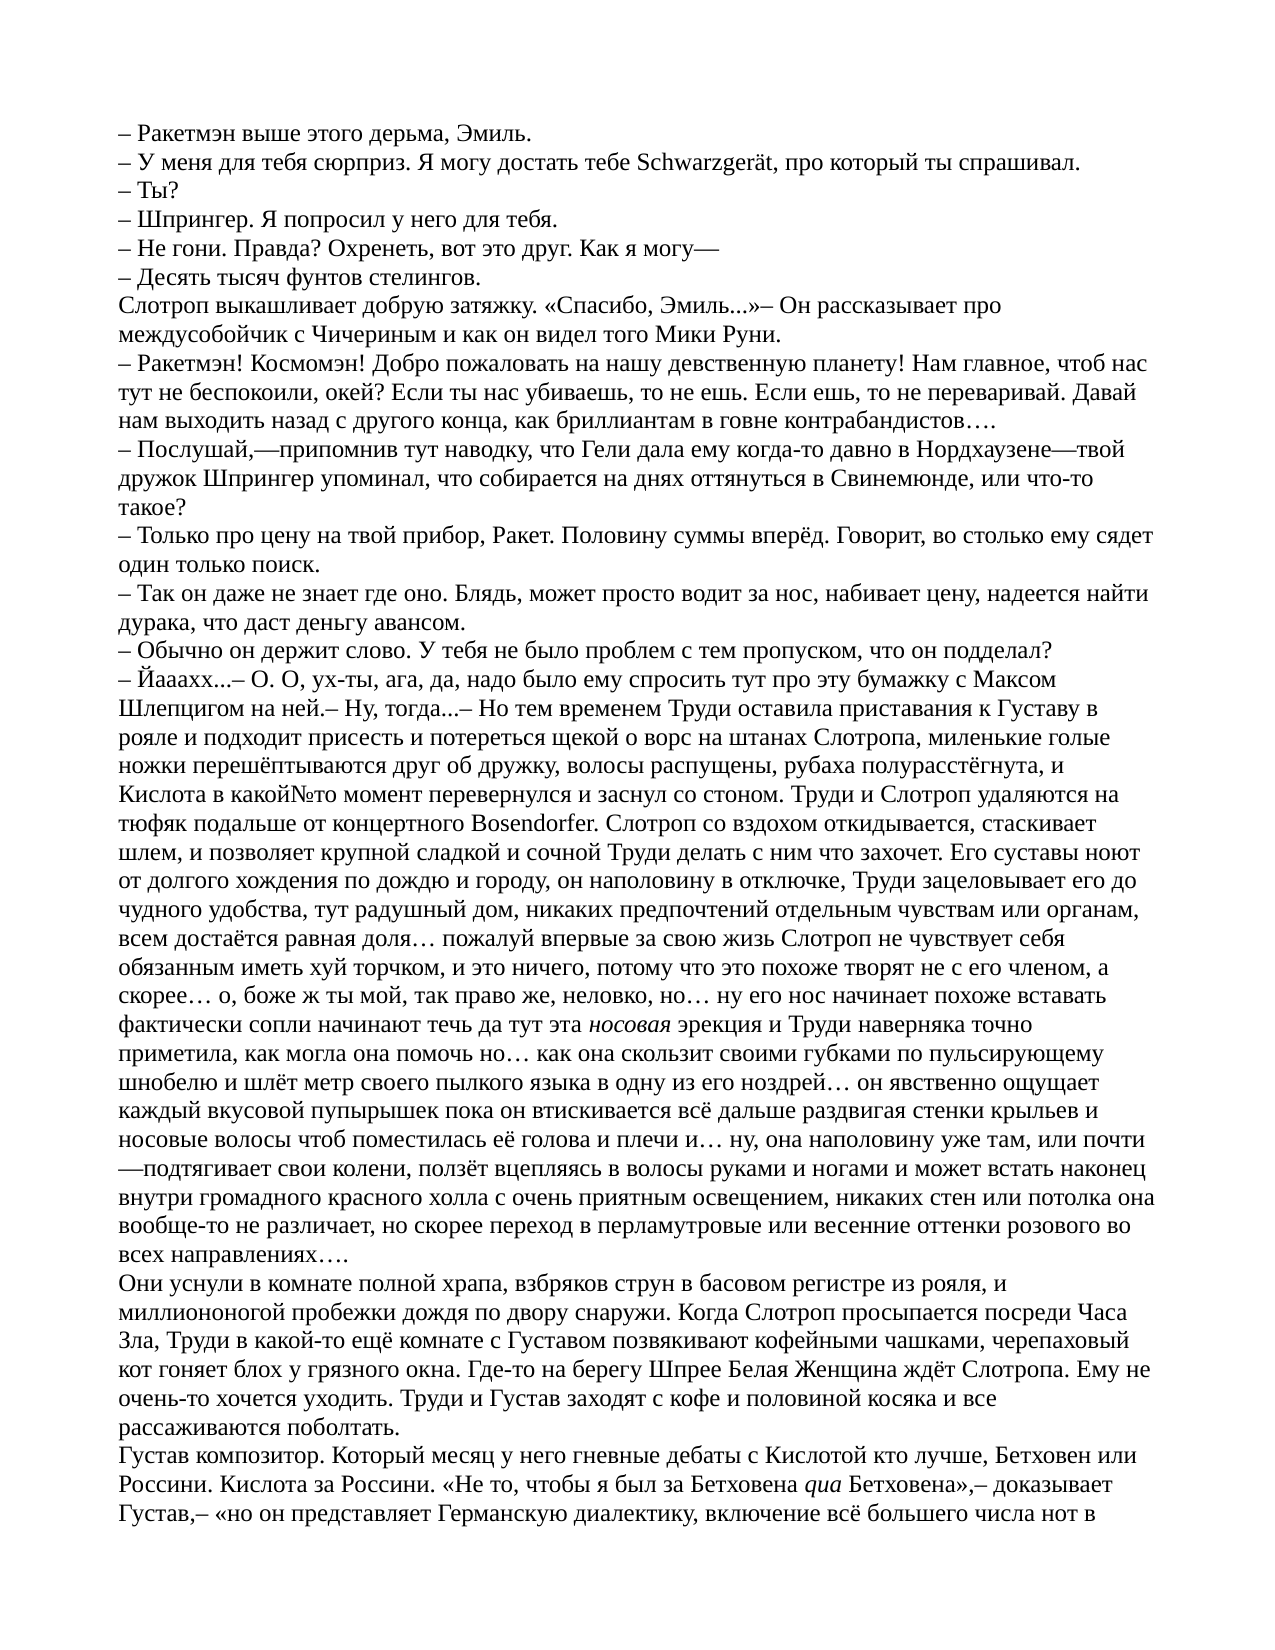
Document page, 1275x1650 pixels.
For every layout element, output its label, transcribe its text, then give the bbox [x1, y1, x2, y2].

text – Шпрингер. Я попросил у него для тебя. [118, 204, 1157, 233]
text – Ракетмэн выше этого дерьма, Эмиль. [118, 118, 1157, 147]
text Слотроп выкашливает добрую затяжку. «Спасибо, Эмиль...»– Он рассказывает про междусобойчик с Чичериным и как он видел того Мики Руни. [118, 291, 1157, 348]
text – Йааахх...– О. О, ух-ты, ага, да, надо было ему спросить тут про эту бумажку с Максом Шлепцигом на ней.– Ну, тогда...– Но тем временем Труди оставила приставания к Густаву в рояле и подходит присесть и потереться щекой о ворс на штанах Слотропа, миленькие голые ножки перешёптываются друг об дружку, волосы распущены, рубаха полурасстёгнута, и Кислота в какой№то момент перевернулся и заснул со стоном. Труди и Слотроп удаляются на тюфяк подальше от концертного Bosendorfer. Слотроп со вздохом откидывается, стаскивает шлем, и позволяет крупной сладкой и сочной Труди делать с ним что захочет. Его суставы ноют от долгого хождения по дождю и городу, он наполовину в отключке, Труди зацеловывает его до чудного удобства, тут радушный дом, никаких предпочтений отдельным чувствам или органам, всем достаётся равная доля… пожалуй впервые за свою жизь Слотроп не чувствует себя обязанным иметь хуй торчком, и это ничего, потому что это похоже творят не с его членом, а скорее… о, боже ж ты мой, так право же, неловко, но… ну его нос начинает похоже вставать фактически сопли начинают течь да тут эта носовая эрекция и Труди наверняка точно приметила, как могла она помочь но… как она скользит своими губками по пульсирующему шнобелю и шлёт метр своего пылкого языка в одну из его ноздрей… он явственно ощущает каждый вкусовой пупырышек пока он втискивается всё дальше раздвигая стенки крыльев и носовые волосы чтоб поместилась её голова и плечи и… ну, она наполовину уже там, или почти—подтягивает свои колени, ползёт вцепляясь в волосы руками и ногами и может встать наконец внутри громадного красного холла с очень приятным освещением, никаких стен или потолка она вообще-то не различает, но скорее переход в перламутровые или весенние оттенки розового во всех направлениях…. [118, 664, 1157, 1268]
text – Так он даже не знает где оно. Блядь, может просто водит за нос, набивает цену, надеется найти дурака, что даст деньгу авансом. [118, 578, 1157, 636]
text – Обычно он держит слово. У тебя не было проблем с тем пропуском, что он подделал? [118, 636, 1157, 664]
text – Не гони. Правда? Охренеть, вот это друг. Как я могу— [118, 233, 1157, 262]
text – Послушай,—припомнив тут наводку, что Гели дала ему когда-то давно в Нордхаузене—твой дружок Шпрингер упоминал, что собирается на днях оттянуться в Свинемюнде, или что-то такое? [118, 434, 1157, 521]
text Они уснули в комнате полной храпа, взбряков струн в басовом регистре из рояля, и миллиононогой пробежки дождя по двору снаружи. Когда Слотроп просыпается посреди Часа Зла, Труди в какой-то ещё комнате с Густавом позвякивают кофейными чашками, черепаховый кот гоняет блох у грязного окна. Где-то на берегу Шпрее Белая Женщина ждёт Слотропа. Ему не очень-то хочется уходить. Труди и Густав заходят с кофе и половиной косяка и все рассаживаются поболтать. [118, 1268, 1157, 1441]
text – Десять тысяч фунтов стелингов. [118, 262, 1157, 291]
text – У меня для тебя сюрприз. Я могу достать тебе Schwarzgerät, про который ты спрашивал. [118, 147, 1157, 176]
text – Ракетмэн! Космомэн! Добро пожаловать на нашу девственную планету! Нам главное, чтоб нас тут не беспокоили, окей? Если ты нас убиваешь, то не ешь. Если ешь, то не переваривай. Давай нам выходить назад с другого конца, как бриллиантам в говне контрабандистов…. [118, 348, 1157, 434]
text – Ты? [118, 176, 1157, 204]
text Густав композитор. Который месяц у него гневные дебаты с Кислотой кто лучше, Бетховен или Россини. Кислота за Россини. «Не то, чтобы я был за Бетховена qua Бетховена»,– доказывает Густав,– «но он представляет Германскую диалектику, включение всё большего числа нот в [118, 1441, 1157, 1527]
text – Только про цену на твой прибор, Ракет. Половину суммы вперёд. Говорит, во столько ему сядет один только поиск. [118, 521, 1157, 578]
